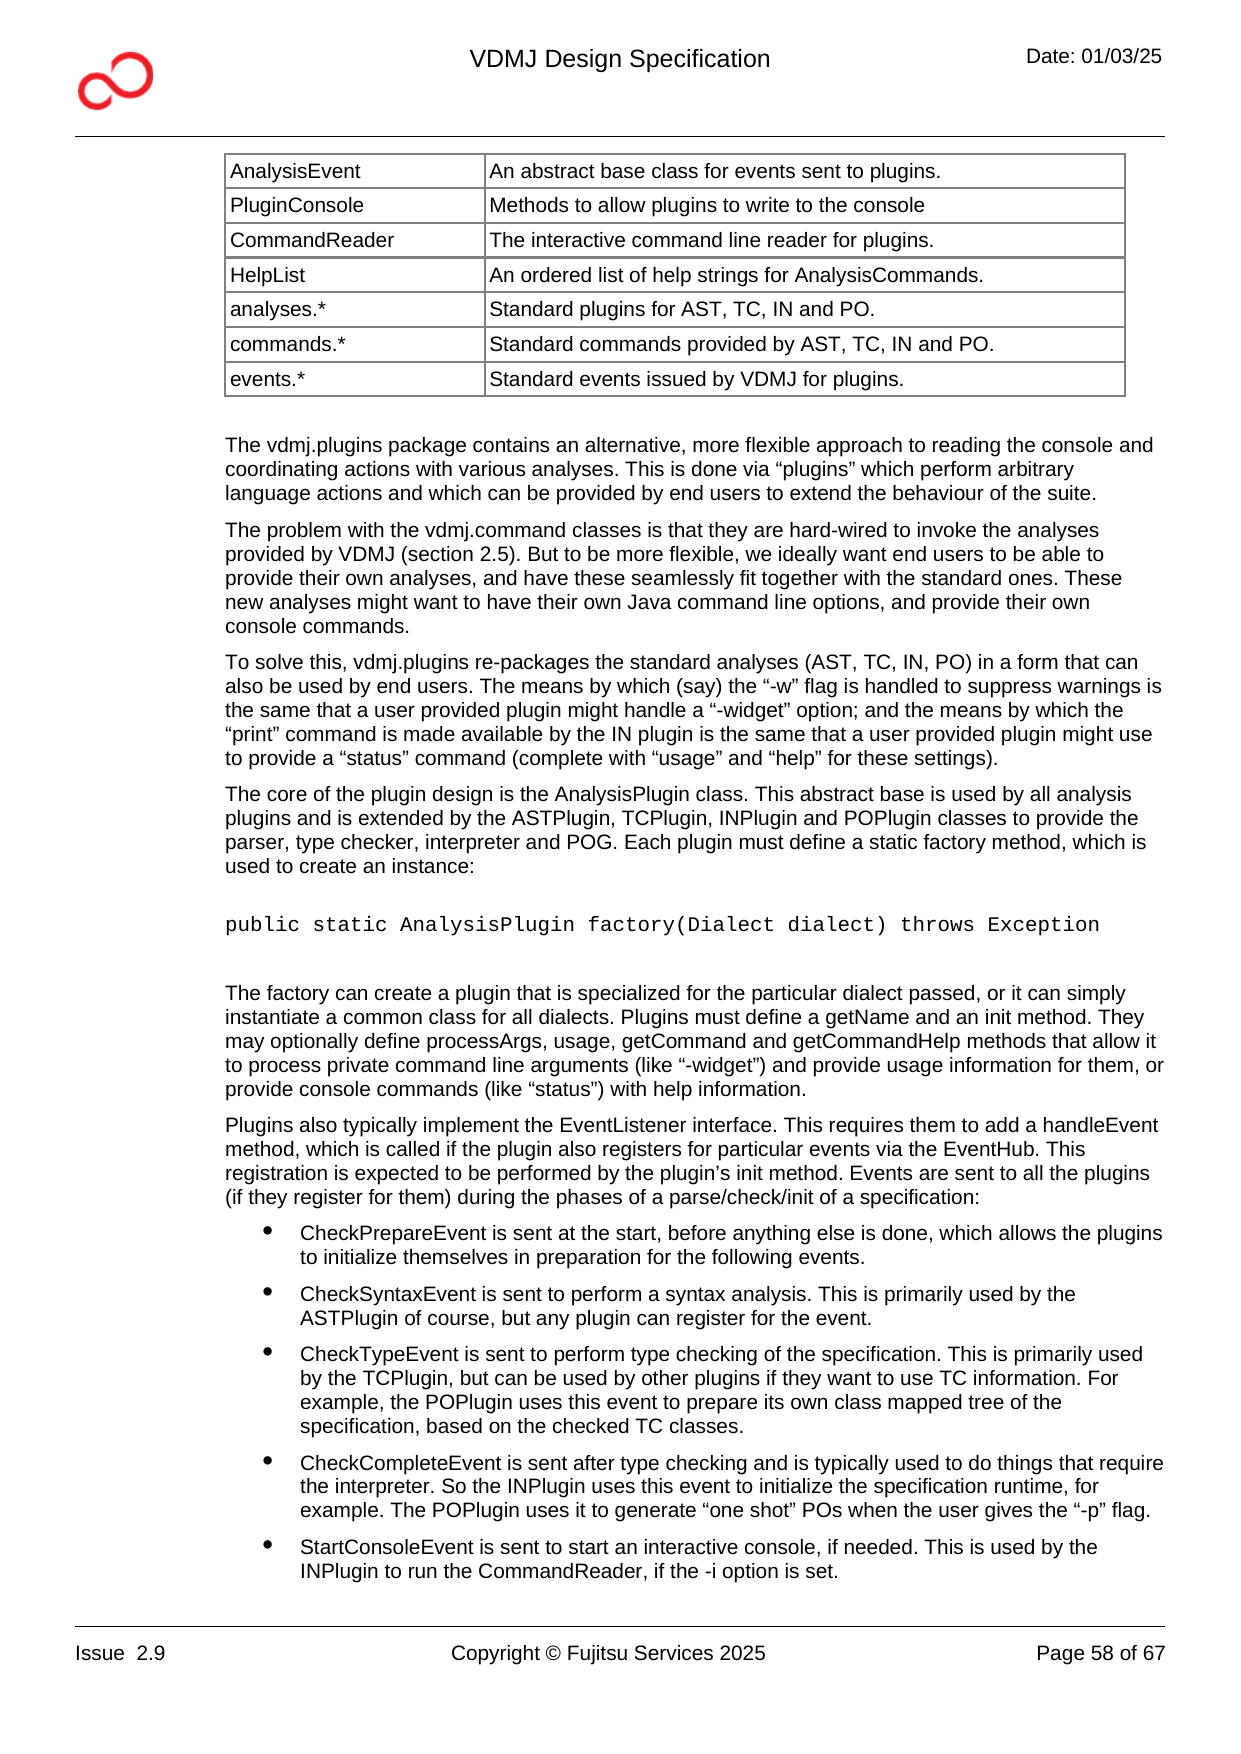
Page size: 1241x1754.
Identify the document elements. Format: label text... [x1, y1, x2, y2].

table_cell PluginConsole [226, 189, 484, 222]
text The vdmj.plugins package contains an alternative, more flexible approach to reading the console and coordinating actions with various analyses. This is done via “plugins” which perform arbitrary language actions and which can be provided by end users to extend the behaviour of the suite. [225, 434, 1165, 506]
table_cell Standard events issued by VDMJ for plugins. [486, 363, 1124, 395]
text To solve this, vdmj.plugins re-packages the standard analyses (AST, TC, IN, PO) in a form that can also be used by end users. The means by which (say) the “-w” flag is handled to suppress warnings is the same that a user provided plugin might handle a “-widget” option; and the means by which the “print” command is made available by the IN plugin is the same that a user provided plugin might use to provide a “status” command (complete with “usage” and “help” for these settings). [225, 650, 1165, 770]
list CheckTypeEvent is sent to perform type checking of the specification. This is primarily used by the TCPlugin, but can be used by other plugins if they want to use TC information. For example, the POPlugin uses this event to prepare its own class mapped tree of the specification, based on the checked TC classes. [262, 1342, 1165, 1438]
table_cell AnalysisEvent [226, 155, 484, 187]
table_cell An ordered list of help strings for AnalysisCommands. [486, 259, 1124, 291]
table_cell Standard commands provided by AST, TC, IN and PO. [486, 328, 1124, 361]
list CheckPrepareEvent is sent at the start, before anything else is done, which allows the plugins to initialize themselves in preparation for the following events. [262, 1222, 1165, 1269]
table_cell commands.* [226, 328, 484, 361]
table_cell CommandReader [226, 224, 484, 256]
text The core of the plugin design is the AnalysisPlugin class. This abstract base is used by all analysis plugins and is extended by the ASTPlugin, TCPlugin, INPlugin and POPlugin classes to provide the parser, type checker, interpreter and POG. Each plugin must define a static factory method, which is used to create an instance: [225, 783, 1165, 878]
text The problem with the vdmj.command classes is that they are hard-wired to invoke the analyses provided by VDMJ (section 2.5). But to be more flexible, we ideally want end users to be able to provide their own analyses, and have these seamlessly fit together with the standard ones. These new analyses might want to have their own Java command line options, and provide their own console commands. [225, 518, 1165, 638]
text Plugins also typically implement the EventListener interface. This requires them to add a handleEvent method, which is called if the plugin also registers for particular events via the EventHub. This registration is expected to be performed by the plugin’s init method. Events are sent to all the plugins (if they register for them) during the phases of a parse/check/init of a specification: [225, 1113, 1165, 1209]
table_cell Methods to allow plugins to write to the console [486, 189, 1124, 222]
table_cell The interactive command line reader for plugins. [486, 224, 1124, 256]
list CheckSyntaxEvent is sent to perform a syntax analysis. This is primarily used by the ASTPlugin of course, but any plugin can register for the event. [262, 1282, 1165, 1330]
list CheckCompleteEvent is sent after type checking and is typically used to do things that require the interpreter. So the INPlugin uses this event to initialize the specification runtime, for example. The POPlugin uses it to generate “one shot” POs when the user gives the “-p” flag. [262, 1451, 1165, 1523]
table_cell Standard plugins for AST, TC, IN and PO. [486, 293, 1124, 326]
picture [78, 44, 153, 120]
table_cell events.* [226, 363, 484, 395]
table_cell HelpList [226, 259, 484, 291]
text The factory can create a plugin that is specialized for the particular dialect passed, or it can simply instantiate a common class for all dialects. Plugins must define a getName and an init method. They may optionally define processArgs, usage, getCommand and getCommandHelp methods that allow it to process private command line arguments (like “-widget”) and provide usage information for them, or provide console commands (like “status”) with help information. [225, 981, 1165, 1101]
table_cell analyses.* [226, 293, 484, 326]
text public static AnalysisPlugin factory(Dialect dialect) throws Exception [225, 913, 1165, 936]
table_cell An abstract base class for events sent to plugins. [486, 155, 1124, 187]
list StartConsoleEvent is sent to start an interactive console, if needed. This is used by the INPlugin to run the CommandReader, if the -i option is set. [262, 1535, 1165, 1583]
